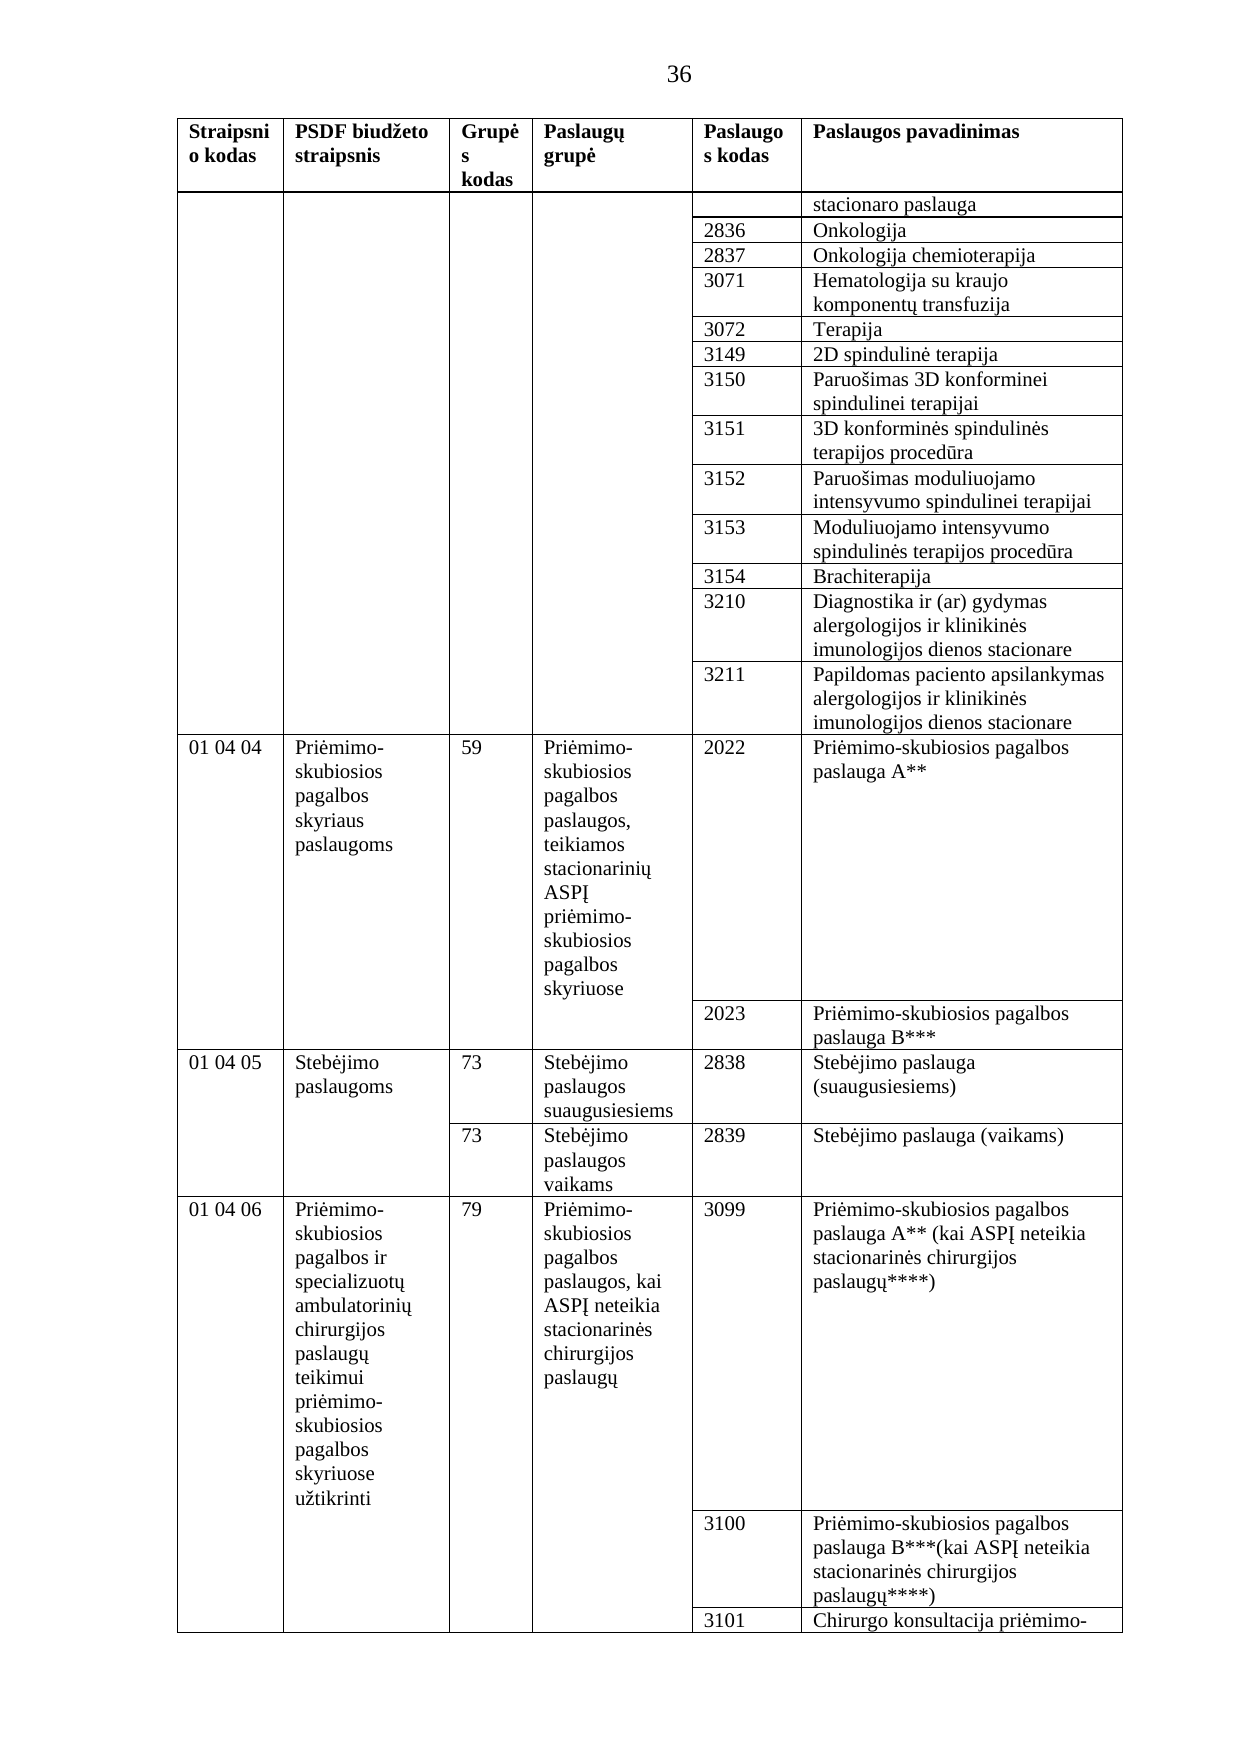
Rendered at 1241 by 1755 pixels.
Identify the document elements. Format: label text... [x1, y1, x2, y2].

table_cell [533, 464, 692, 513]
table_header Grupės kodas [450, 119, 532, 191]
table_cell 73 [450, 1124, 532, 1196]
table_cell 2837 [693, 243, 801, 267]
table_cell 2D spindulinė terapija [802, 342, 1122, 366]
table_cell Diagnostika ir (ar) gydymas alergologijos ir klinikinės imunologijos dienos stacionare [802, 589, 1122, 661]
table_cell [178, 267, 283, 316]
table_header Paslaugos pavadinimas [802, 119, 1122, 191]
table_cell [450, 1607, 532, 1632]
table_cell Paruošimas 3D konforminei spindulinei terapijai [802, 367, 1122, 415]
table_cell Priėmimo-skubiosios pagalbos paslauga B***(kai ASPĮ neteikia stacionarinės chirurgijos paslaugų****) [802, 1511, 1122, 1607]
table_cell Papildomas paciento apsilankymas alergologijos ir klinikinės imunologijos dienos stacionare [802, 662, 1122, 734]
table_cell [450, 366, 532, 415]
table_cell 3072 [693, 317, 801, 341]
table_cell [450, 216, 532, 242]
table_cell Onkologija chemioterapija [802, 243, 1122, 267]
table_cell [450, 563, 532, 734]
table_cell Priėmimo-skubiosios pagalbos ir specializuotų ambulatorinių chirurgijos paslaugų teikimui priėmimo-skubiosios pagalbos skyriuose užtikrinti [284, 1197, 449, 1509]
table_cell [284, 193, 449, 216]
table_cell [450, 267, 532, 316]
table_cell 3D konforminės spindulinės terapijos procedūra [802, 416, 1122, 464]
table_cell [178, 1607, 283, 1632]
table_cell 2023 [693, 1001, 801, 1049]
table_cell [533, 563, 692, 734]
table_cell [533, 514, 692, 563]
table_cell Chirurgo konsultacija priėmimo- [802, 1608, 1122, 1632]
table_cell stacionaro paslauga [802, 193, 1122, 216]
table_cell Priėmimo-skubiosios pagalbos skyriaus paslaugoms [284, 735, 449, 1000]
table_cell 3100 [693, 1511, 801, 1607]
table_header Paslaugų grupė [533, 119, 692, 191]
table_cell [178, 514, 283, 563]
table_cell [533, 341, 692, 366]
table_cell 73 [450, 1050, 532, 1122]
table_cell 01 04 04 [178, 735, 283, 1000]
table_cell [284, 216, 449, 242]
table_cell [284, 1510, 449, 1607]
table_cell [284, 1607, 449, 1632]
table_cell 01 04 05 [178, 1050, 283, 1196]
table_cell 3151 [693, 416, 801, 464]
table_cell 3153 [693, 515, 801, 563]
table_cell 2838 [693, 1050, 801, 1122]
table_cell Priėmimo- skubiosios pagalbos paslaugos, teikiamos stacionarinių ASPĮ priėmimo-skubiosios pagalbos skyriuose [533, 735, 692, 1000]
table_cell 3101 [693, 1608, 801, 1632]
table_cell [178, 193, 283, 216]
table_cell [284, 464, 449, 513]
table_cell [450, 242, 532, 267]
table_cell [533, 267, 692, 316]
table_cell [450, 341, 532, 366]
table_cell Stebėjimo paslaugos suaugusiesiems [533, 1050, 692, 1122]
table_cell [533, 242, 692, 267]
table_cell Moduliuojamo intensyvumo spindulinės terapijos procedūra [802, 515, 1122, 563]
table_cell [284, 341, 449, 366]
table_cell [284, 514, 449, 563]
table_cell Stebėjimo paslauga (suaugusiesiems) [802, 1050, 1122, 1122]
table_cell [284, 1000, 449, 1049]
table_cell [533, 1607, 692, 1632]
table_cell Priėmimo-skubiosios pagalbos paslaugos, kai ASPĮ neteikia stacionarinės chirurgijos paslaugų [533, 1197, 692, 1509]
table_cell [450, 316, 532, 341]
table_cell [284, 316, 449, 341]
table_cell [450, 415, 532, 464]
table_cell [178, 464, 283, 513]
table_cell [178, 341, 283, 366]
table_cell [178, 563, 283, 734]
table_header Paslaugos kodas [693, 119, 801, 191]
table_cell 3150 [693, 367, 801, 415]
table_cell Hematologija su kraujo komponentų transfuzija [802, 268, 1122, 316]
table_cell [450, 514, 532, 563]
table_header PSDF biudžeto straipsnis [284, 119, 449, 191]
table_cell [533, 216, 692, 242]
table_cell [284, 366, 449, 415]
table_cell 3071 [693, 268, 801, 316]
table_cell Priėmimo-skubiosios pagalbos paslauga B*** [802, 1001, 1122, 1049]
table_cell Brachiterapija [802, 564, 1122, 588]
table_cell 59 [450, 735, 532, 1000]
table_cell Terapija [802, 317, 1122, 341]
table_cell Stebėjimo paslaugoms [284, 1050, 449, 1196]
table_cell Stebėjimo paslaugos vaikams [533, 1124, 692, 1196]
table_cell [533, 193, 692, 216]
table_cell [533, 366, 692, 415]
table_cell [284, 563, 449, 734]
table_cell [178, 415, 283, 464]
table_cell 79 [450, 1197, 532, 1509]
table_cell [178, 1510, 283, 1607]
table_cell [450, 1510, 532, 1607]
table_cell Onkologija [802, 218, 1122, 242]
table_cell [533, 1510, 692, 1607]
table_cell [450, 464, 532, 513]
table_cell [533, 1000, 692, 1049]
table_cell 3154 [693, 564, 801, 588]
table_cell [450, 1000, 532, 1049]
table_cell [533, 415, 692, 464]
table_cell [178, 366, 283, 415]
table_cell [178, 216, 283, 242]
table_cell Priėmimo-skubiosios pagalbos paslauga A** (kai ASPĮ neteikia stacionarinės chirurgijos paslaugų****) [802, 1197, 1122, 1509]
table_cell 2839 [693, 1124, 801, 1196]
table_cell Stebėjimo paslauga (vaikams) [802, 1124, 1122, 1196]
table_cell 3152 [693, 465, 801, 513]
table_cell 01 04 06 [178, 1197, 283, 1509]
table_cell 2022 [693, 735, 801, 1000]
table_cell [450, 193, 532, 216]
table_cell 3210 [693, 589, 801, 661]
table_cell [284, 267, 449, 316]
table_cell [178, 1000, 283, 1049]
table_cell Paruošimas moduliuojamo intensyvumo spindulinei terapijai [802, 465, 1122, 513]
table_cell [178, 316, 283, 341]
table_header Straipsnio kodas [178, 119, 283, 191]
table_cell [693, 193, 801, 216]
table_cell [533, 316, 692, 341]
table_cell [284, 242, 449, 267]
table_cell Priėmimo-skubiosios pagalbos paslauga A** [802, 735, 1122, 1000]
table_cell [284, 415, 449, 464]
table_cell 3099 [693, 1197, 801, 1509]
table_cell 3211 [693, 662, 801, 734]
table_cell [178, 242, 283, 267]
table_cell 2836 [693, 218, 801, 242]
table_cell 3149 [693, 342, 801, 366]
